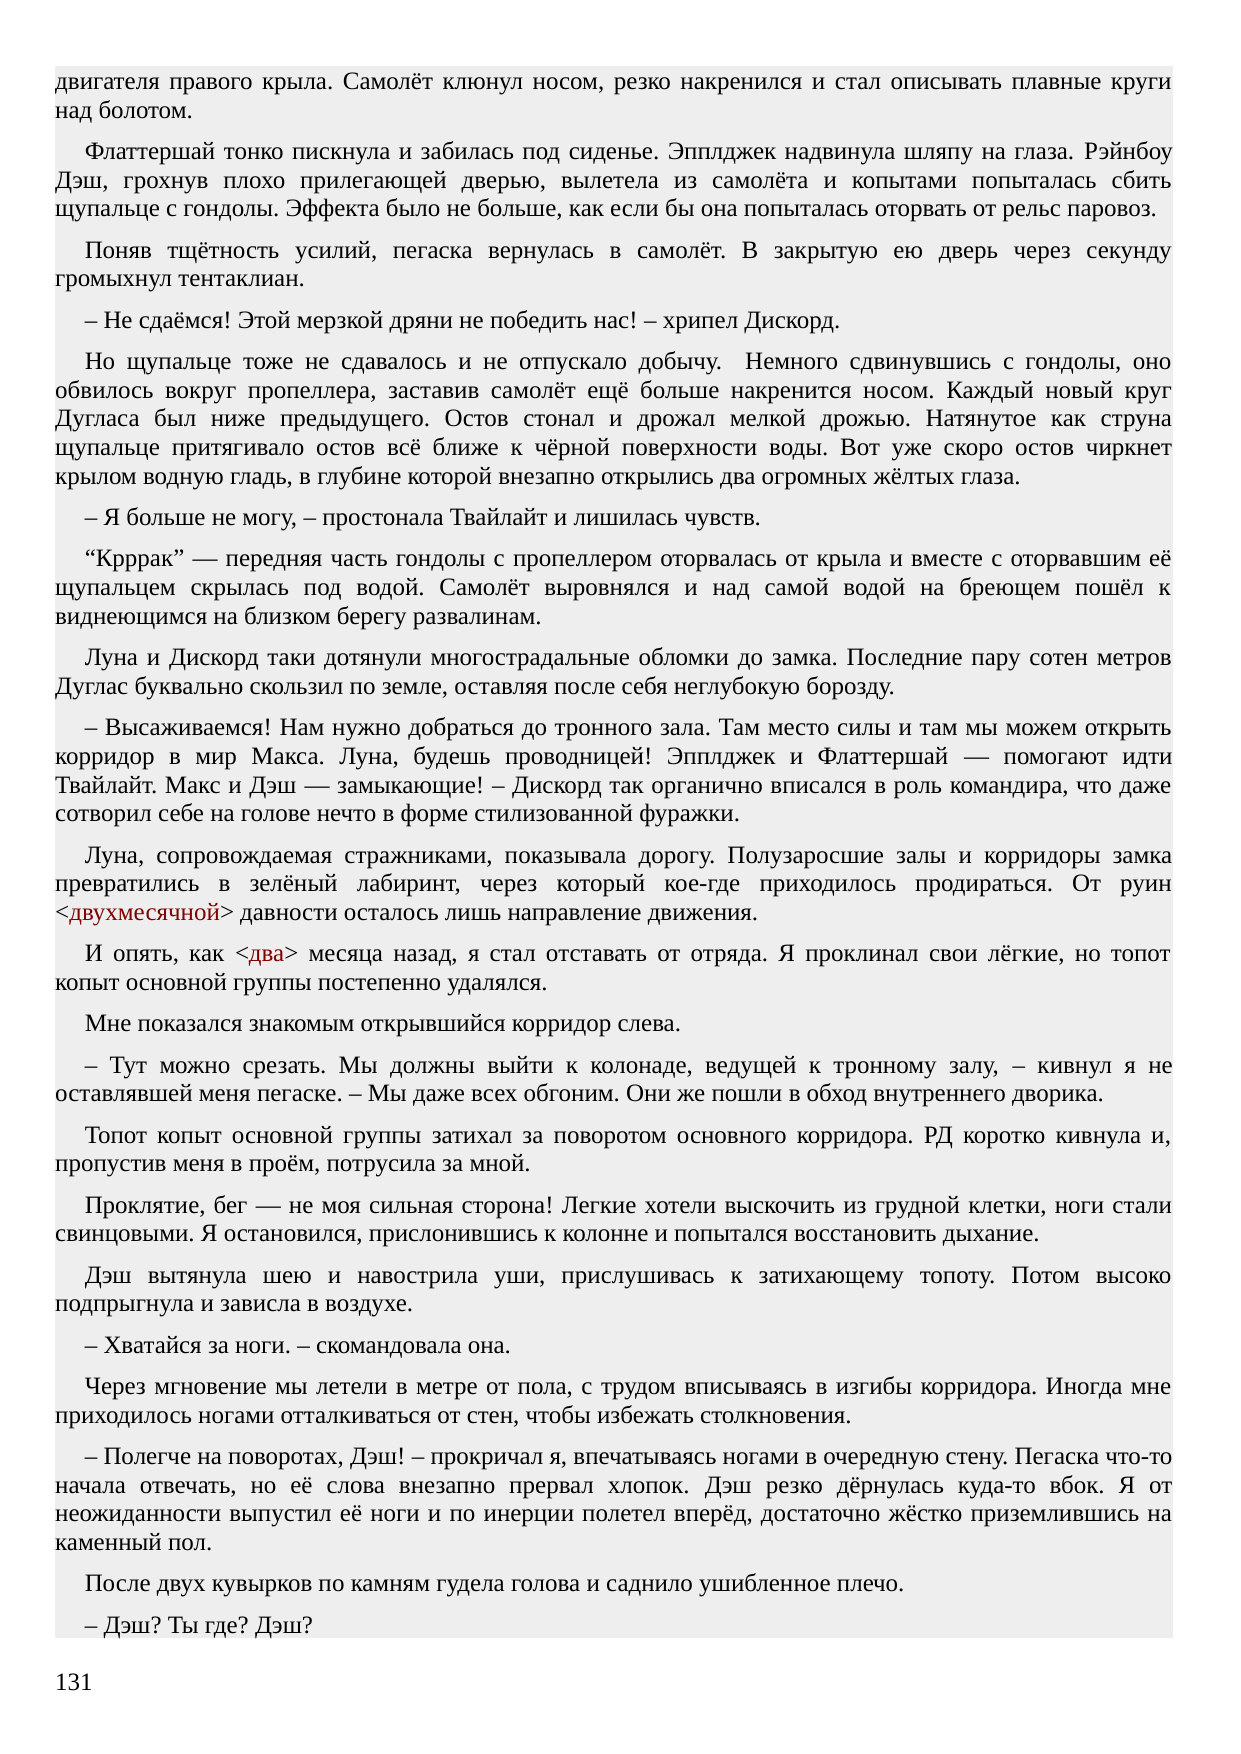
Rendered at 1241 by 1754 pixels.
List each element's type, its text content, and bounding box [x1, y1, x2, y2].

text – Хватайся за ноги. – скомандовала она. [55, 1330, 1173, 1358]
text – Тут можно срезать. Мы должны выйти к колонаде, ведущей к тронному залу, – кивнул я не оставлявшей меня пегаске. – Мы даже всех обгоним. Они же пошли в обход внутреннего дворика. [55, 1050, 1173, 1107]
text – Высаживаемся! Нам нужно добраться до тронного зала. Там место силы и там мы можем открыть корридор в мир Макса. Луна, будешь проводницей! Эпплджек и Флаттершай — помогают идти Твайлайт. Макс и Дэш — замыкающие! – Дискорд так органично вписался в роль командира, что даже сотворил себе на голове нечто в форме стилизованной фуражки. [55, 712, 1173, 827]
text Луна, сопровождаемая стражниками, показывала дорогу. Полузаросшие залы и корридоры замка превратились в зелёный лабиринт, через который кое-где приходилось продираться. От руин <двухмесячной> давности осталось лишь направление движения. [55, 840, 1173, 926]
text двигателя правого крыла. Самолёт клюнул носом, резко накренился и стал описывать плавные круги над болотом. [55, 66, 1173, 123]
text – Дэш? Ты где? Дэш? [55, 1610, 1173, 1638]
text Поняв тщётность усилий, пегаска вернулась в самолёт. В закрытую ею дверь через секунду громыхнул тентаклиан. [55, 235, 1173, 292]
text После двух кувырков по камням гудела голова и саднило ушибленное плечо. [55, 1568, 1173, 1597]
text Проклятие, бег — не моя сильная сторона! Легкие хотели выскочить из грудной клетки, ноги стали свинцовыми. Я остановился, прислонившись к колонне и попытался восстановить дыхание. [55, 1190, 1173, 1247]
text Дэш вытянула шею и навострила уши, прислушивась к затихающему топоту. Потом высоко подпрыгнула и зависла в воздухе. [55, 1260, 1173, 1317]
text – Полегче на поворотах, Дэш! – прокричал я, впечатываясь ногами в очередную стену. Пегаска что-то начала отвечать, но её слова внезапно прервал хлопок. Дэш резко дёрнулась куда-то вбок. Я от неожиданности выпустил её ноги и по инерции полетел вперёд, достаточно жёстко приземлившись на каменный пол. [55, 1441, 1173, 1556]
text И опять, как <два> месяца назад, я стал отставать от отряда. Я проклинал свои лёгкие, но топот копыт основной группы постепенно удалялся. [55, 938, 1173, 996]
text Топот копыт основной группы затихал за поворотом основного корридора. РД коротко кивнула и, пропустив меня в проём, потрусила за мной. [55, 1120, 1173, 1177]
text Флаттершай тонко пискнула и забилась под сиденье. Эпплджек надвинула шляпу на глаза. Рэйнбоу Дэш, грохнув плохо прилегающей дверью, вылетела из самолёта и копытами попыталась сбить щупальце с гондолы. Эффекта было не больше, как если бы она попыталась оторвать от рельс паровоз. [55, 136, 1173, 222]
text Луна и Дискорд таки дотянули многострадальные обломки до замка. Последние пару сотен метров Дуглас буквально скользил по земле, оставляя после себя неглубокую борозду. [55, 642, 1173, 700]
text Мне показался знакомым открывшийся корридор слева. [55, 1008, 1173, 1037]
text – Не сдаёмся! Этой мерзкой дряни не победить нас! – хрипел Дискорд. [55, 305, 1173, 333]
text Но щупальце тоже не сдавалось и не отпускало добычу. Немного сдвинувшись с гондолы, оно обвилось вокруг пропеллера, заставив самолёт ещё больше накренится носом. Каждый новый круг Дугласа был ниже предыдущего. Остов стонал и дрожал мелкой дрожью. Натянутое как струна щупальце притягивало остов всё ближе к чёрной поверхности воды. Вот уже скоро остов чиркнет крылом водную гладь, в глубине которой внезапно открылись два огромных жёлтых глаза. [55, 346, 1173, 490]
text Через мгновение мы летели в метре от пола, с трудом вписываясь в изгибы корридора. Иногда мне приходилось ногами отталкиваться от стен, чтобы избежать столкновения. [55, 1371, 1173, 1428]
text “Крррак” — передняя часть гондолы с пропеллером оторвалась от крыла и вместе с оторвавшим её щупальцем скрылась под водой. Самолёт выровнялся и над самой водой на бреющем пошёл к виднеющимся на близком берегу развалинам. [55, 543, 1173, 630]
text – Я больше не могу, – простонала Твайлайт и лишилась чувств. [55, 502, 1173, 531]
